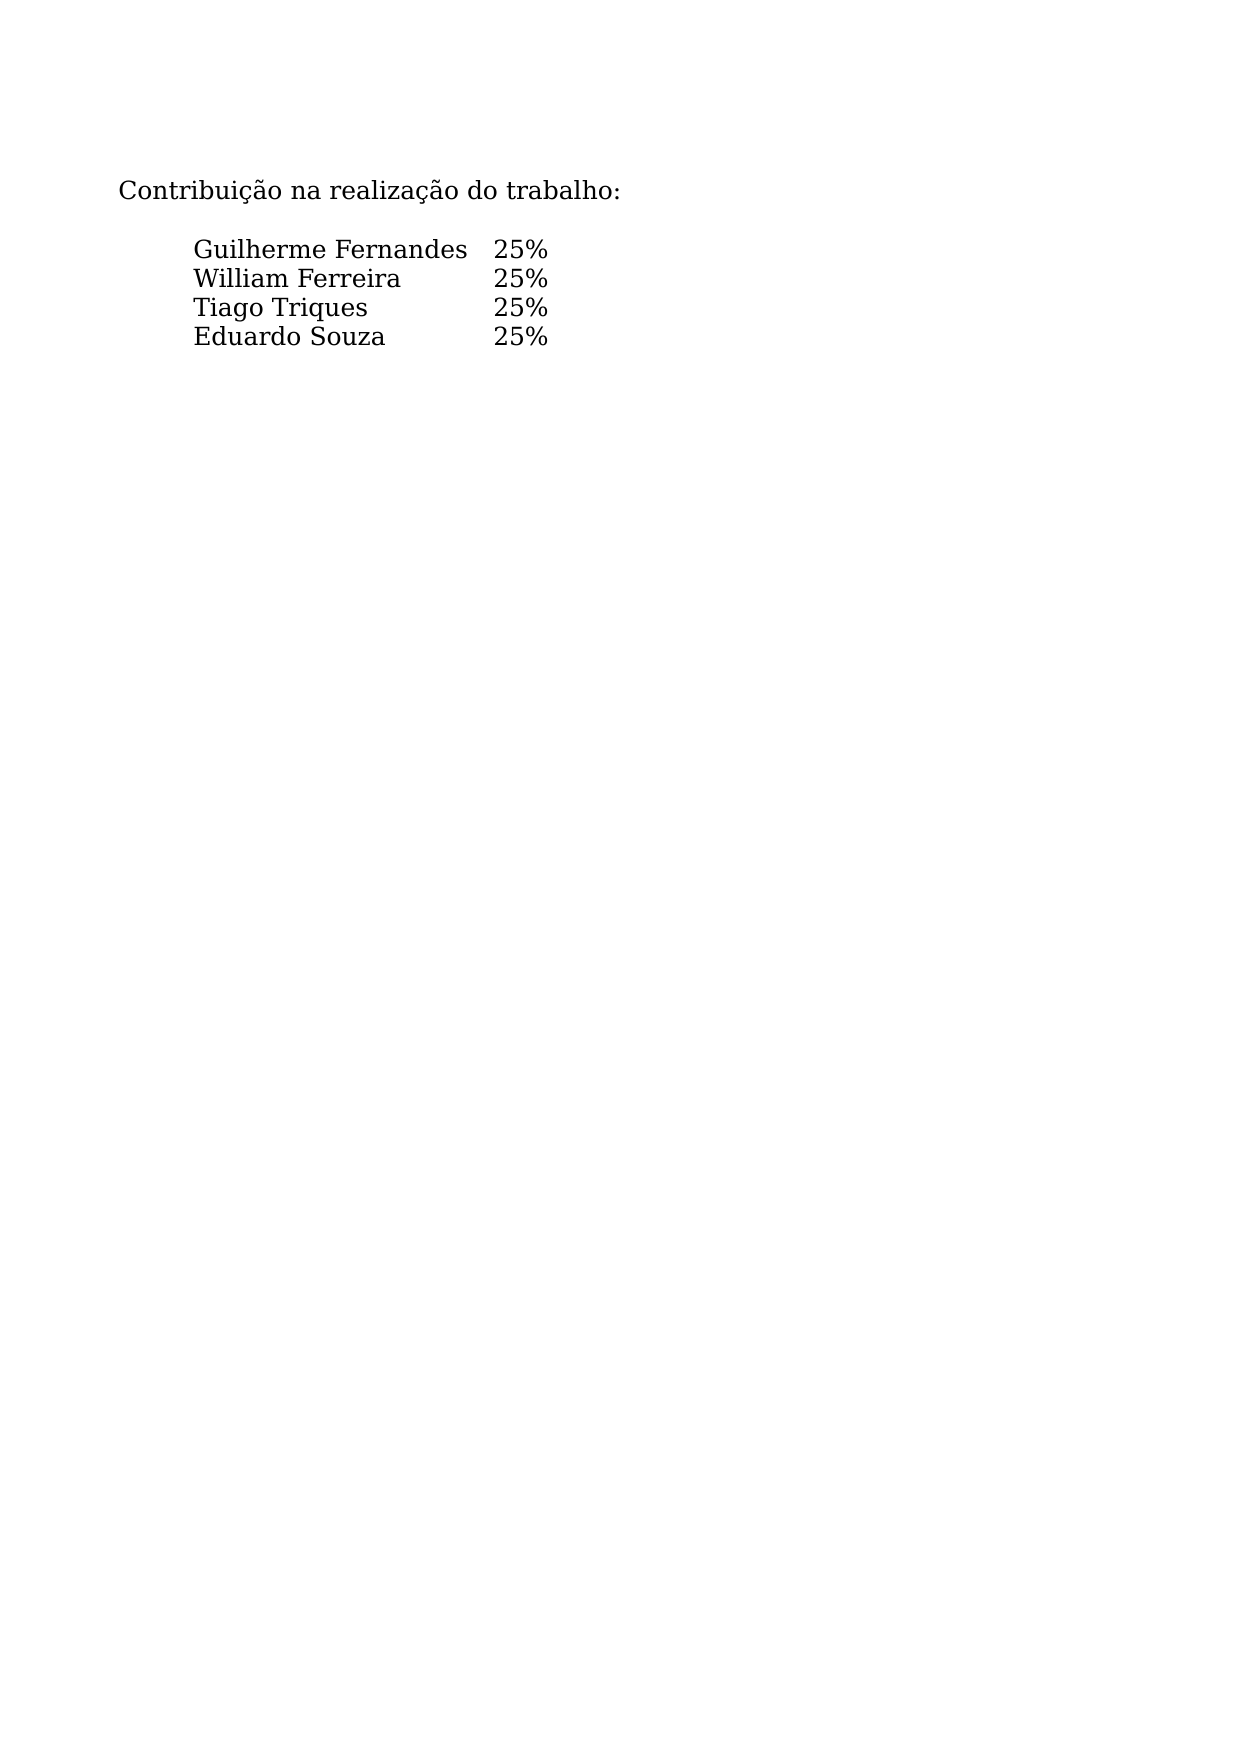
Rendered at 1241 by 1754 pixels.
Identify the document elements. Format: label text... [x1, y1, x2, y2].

text William Ferreira 25% [118, 264, 1122, 293]
text Tiago Triques 25% [118, 293, 1122, 322]
text Eduardo Souza 25% [118, 322, 1122, 351]
text Guilherme Fernandes 25% [118, 235, 1122, 264]
text Contribuição na realização do trabalho: [118, 176, 1122, 206]
